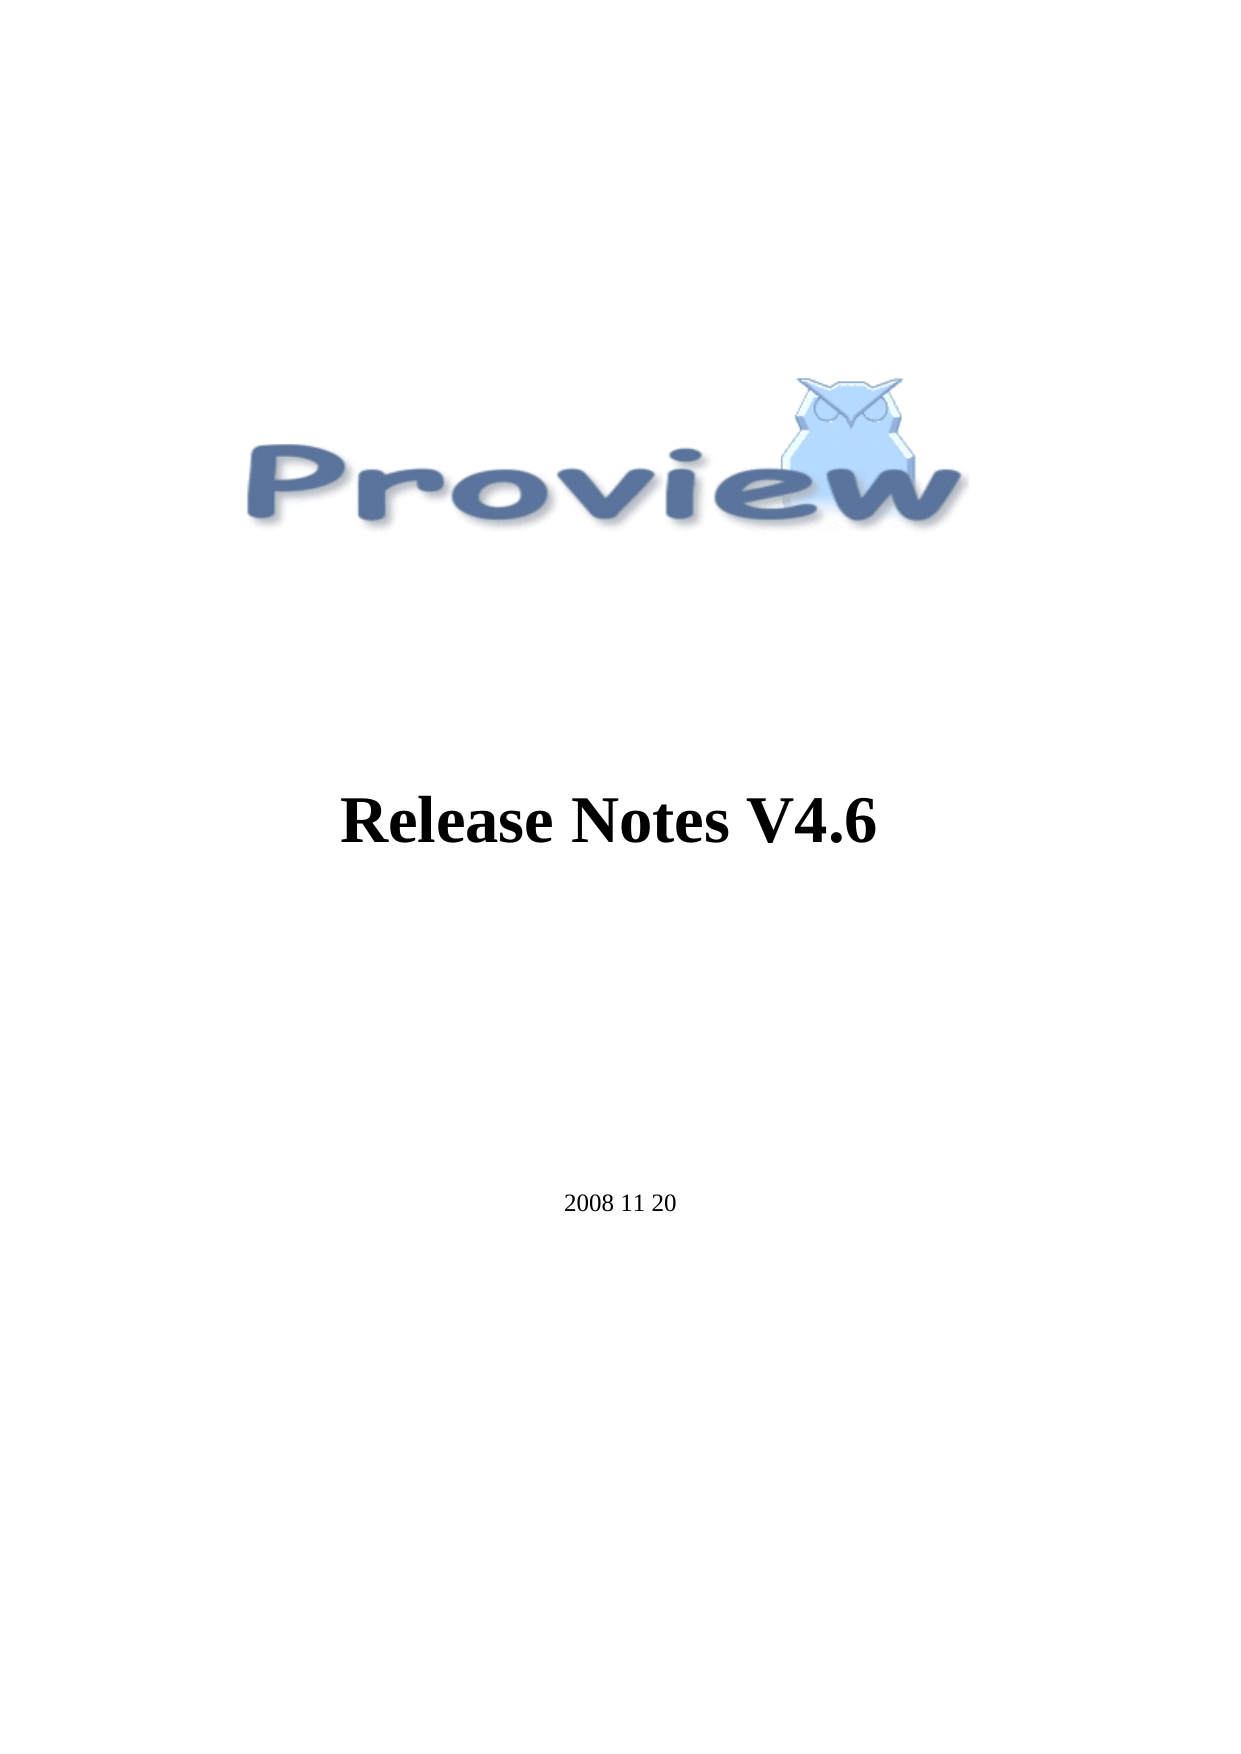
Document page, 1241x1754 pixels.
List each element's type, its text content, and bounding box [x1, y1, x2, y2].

text Release Notes V4.6 [118, 783, 1122, 857]
text 2008 11 20 [118, 1189, 1122, 1217]
picture [229, 377, 980, 534]
